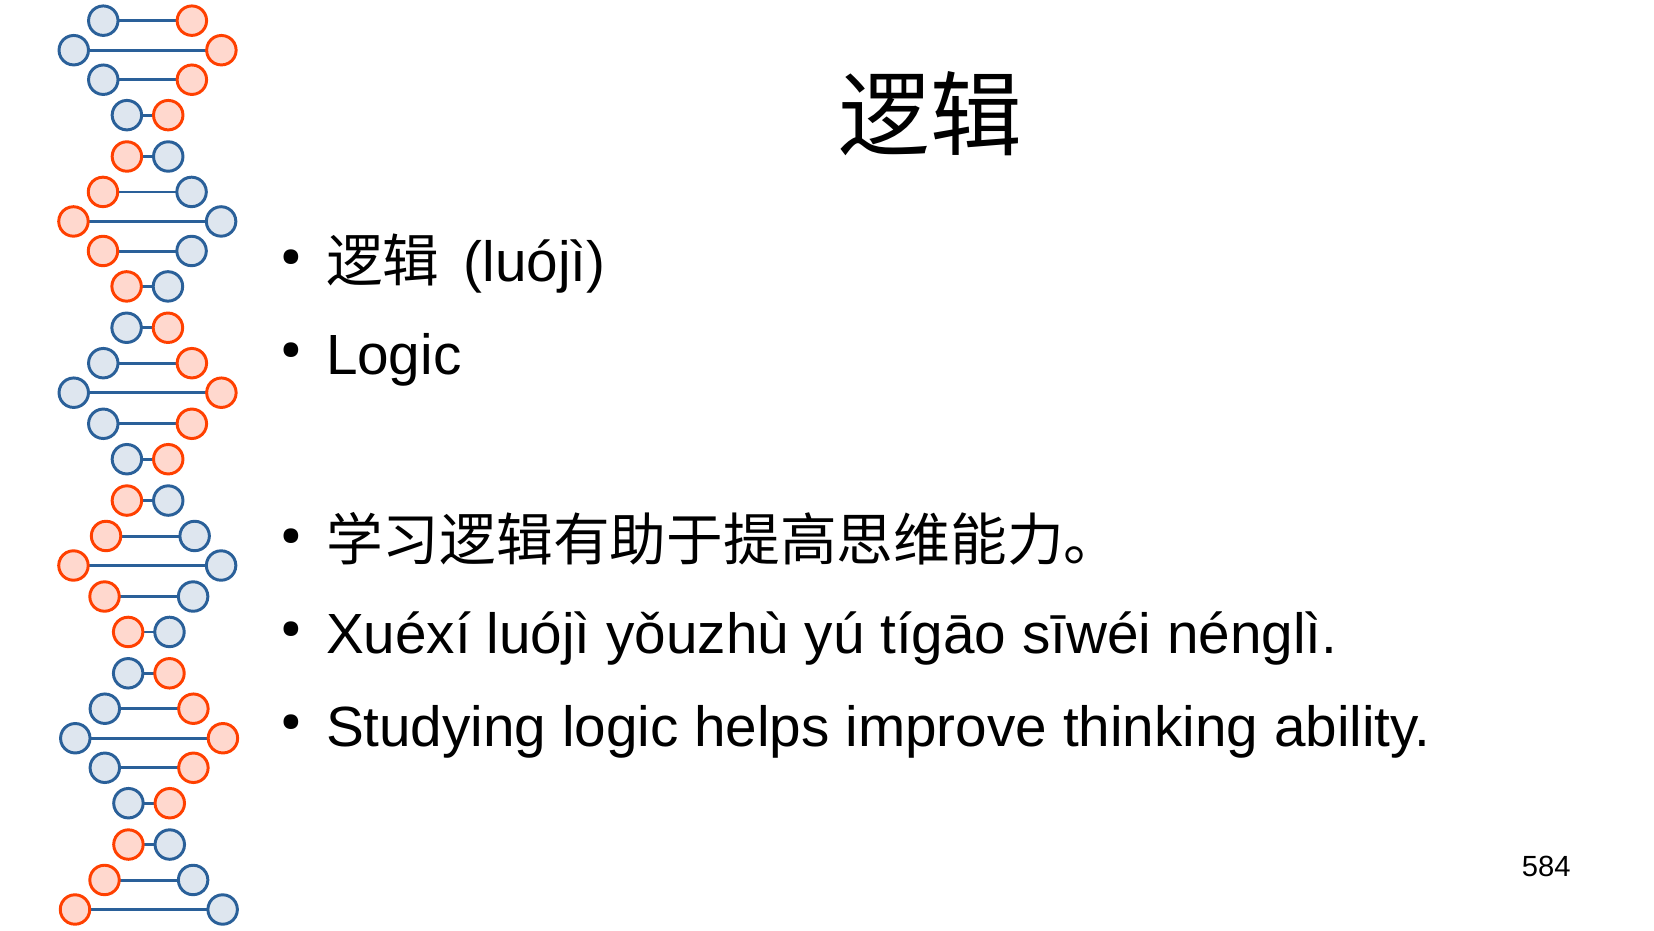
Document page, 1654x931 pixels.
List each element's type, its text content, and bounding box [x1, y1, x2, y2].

title 逻辑 [265, 35, 1595, 189]
list 逻辑 (luójì) Logic 学习逻辑有助于提高思维能力。 Xuéxí luójì yǒuzhù yú tígāo sīwéi nénglì. Studying logic helps improve thinking ability. [265, 224, 1595, 764]
